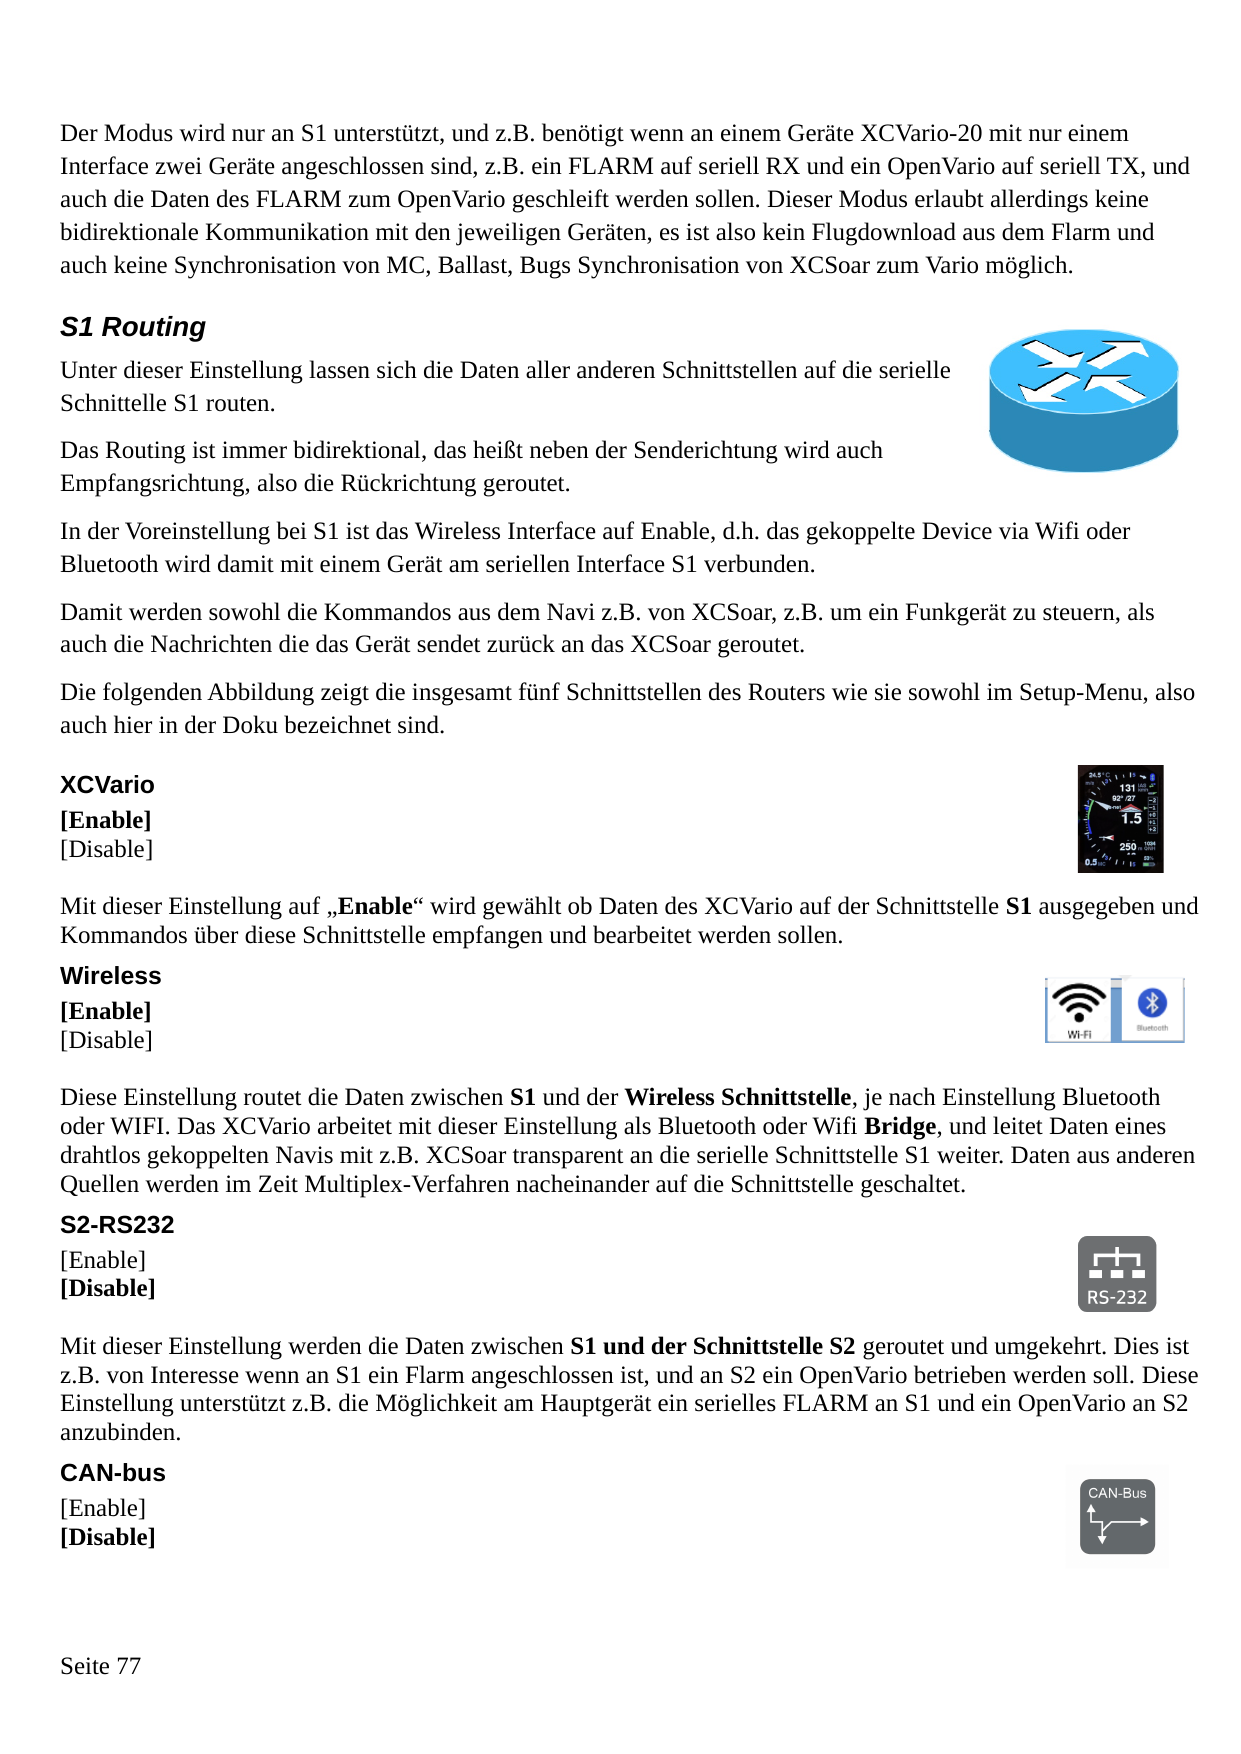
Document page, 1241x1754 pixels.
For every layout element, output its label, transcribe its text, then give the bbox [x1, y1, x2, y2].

text Mit dieser Einstellung werden die Daten zwischen S1 und der Schnittstelle S2 geroutet und umgekehrt. Dies ist z.B. von Interesse wenn an S1 ein Flarm angeschlossen ist, und an S2 ein OpenVario betrieben werden soll. Diese Einstellung unterstützt z.B. die Möglichkeit am Hauptgerät ein serielles FLARM an S1 und ein OpenVario an S2 anzubinden. [60, 1331, 1207, 1446]
subtitle S2-RS232 [60, 1210, 1207, 1238]
text [Enable] [60, 1245, 1075, 1273]
text [Disable] [60, 1522, 1065, 1551]
text [1170, 1493, 1207, 1522]
text [1185, 996, 1207, 1025]
text [1164, 834, 1207, 863]
text In der Voreinstellung bei S1 ist das Wireless Interface auf Enable, d.h. das gekoppelte Device via Wifi oder Bluetooth wird damit mit einem Gerät am seriellen Interface S1 verbunden. [60, 516, 1207, 578]
subtitle XCVario [60, 770, 1077, 799]
text [1164, 805, 1207, 834]
text Der Modus wird nur an S1 unterstützt, und z.B. benötigt wenn an einem Geräte XCVario-20 mit nur einem Interface zwei Geräte angeschlossen sind, z.B. ein FLARM auf seriell RX und ein OpenVario auf seriell TX, und auch die Daten des FLARM zum OpenVario geschleift werden sollen. Dieser Modus erlaubt allerdings keine bidirektionale Kommunikation mit den jeweiligen Geräten, es ist also kein Flugdownload aus dem Flarm und auch keine Synchronisation von MC, Ballast, Bugs Synchronisation von XCSoar zum Vario möglich. [60, 118, 1207, 279]
picture [1077, 765, 1164, 873]
text [Enable] [60, 1493, 1065, 1522]
text [Enable] [60, 996, 1045, 1025]
picture [1075, 1236, 1159, 1312]
subtitle [1164, 770, 1207, 799]
text Damit werden sowohl die Kommandos aus dem Navi z.B. von XCSoar, z.B. um ein Funkgerät zu steuern, als auch die Nachrichten die das Gerät sendet zurück an das XCSoar geroutet. [60, 597, 1207, 658]
subtitle CAN-bus [60, 1458, 1207, 1487]
text [Disable] [60, 1025, 1207, 1054]
text [1159, 1245, 1207, 1273]
picture [967, 301, 1206, 501]
subtitle Wireless [60, 961, 1207, 990]
text Diese Einstellung routet die Daten zwischen S1 und der Wireless Schnittstelle, je nach Einstellung Bluetooth oder WIFI. Das XCVario arbeitet mit dieser Einstellung als Bluetooth oder Wifi Bridge, und leitet Daten eines drahtlos gekoppelten Navis mit z.B. XCSoar transparent an die serielle Schnittstelle S1 weiter. Daten aus anderen Quellen werden im Zeit Multiplex-Verfahren nacheinander auf die Schnittstelle geschaltet. [60, 1082, 1207, 1197]
text Unter dieser Einstellung lassen sich die Daten aller anderen Schnittstellen auf die serielle Schnittelle S1 routen. [60, 355, 967, 416]
text Mit dieser Einstellung auf „Enable“ wird gewählt ob Daten des XCVario auf der Schnittstelle S1 ausgegeben und Kommandos über diese Schnittstelle empfangen und bearbeitet werden sollen. [60, 891, 1207, 949]
text [1170, 1522, 1207, 1551]
subtitle S1 Routing [60, 310, 967, 342]
picture [1065, 1464, 1170, 1569]
picture [1045, 975, 1185, 1043]
text Das Routing ist immer bidirektional, das heißt neben der Senderichtung wird auch Empfangsrichtung, also die Rückrichtung geroutet. [60, 435, 967, 497]
text Die folgenden Abbildung zeigt die insgesamt fünf Schnittstellen des Routers wie sie sowohl im Setup-Menu, also auch hier in der Doku bezeichnet sind. [60, 677, 1207, 739]
text [Enable] [60, 805, 1077, 834]
text [1159, 1273, 1207, 1302]
text [Disable] [60, 834, 1077, 863]
text [Disable] [60, 1273, 1075, 1302]
